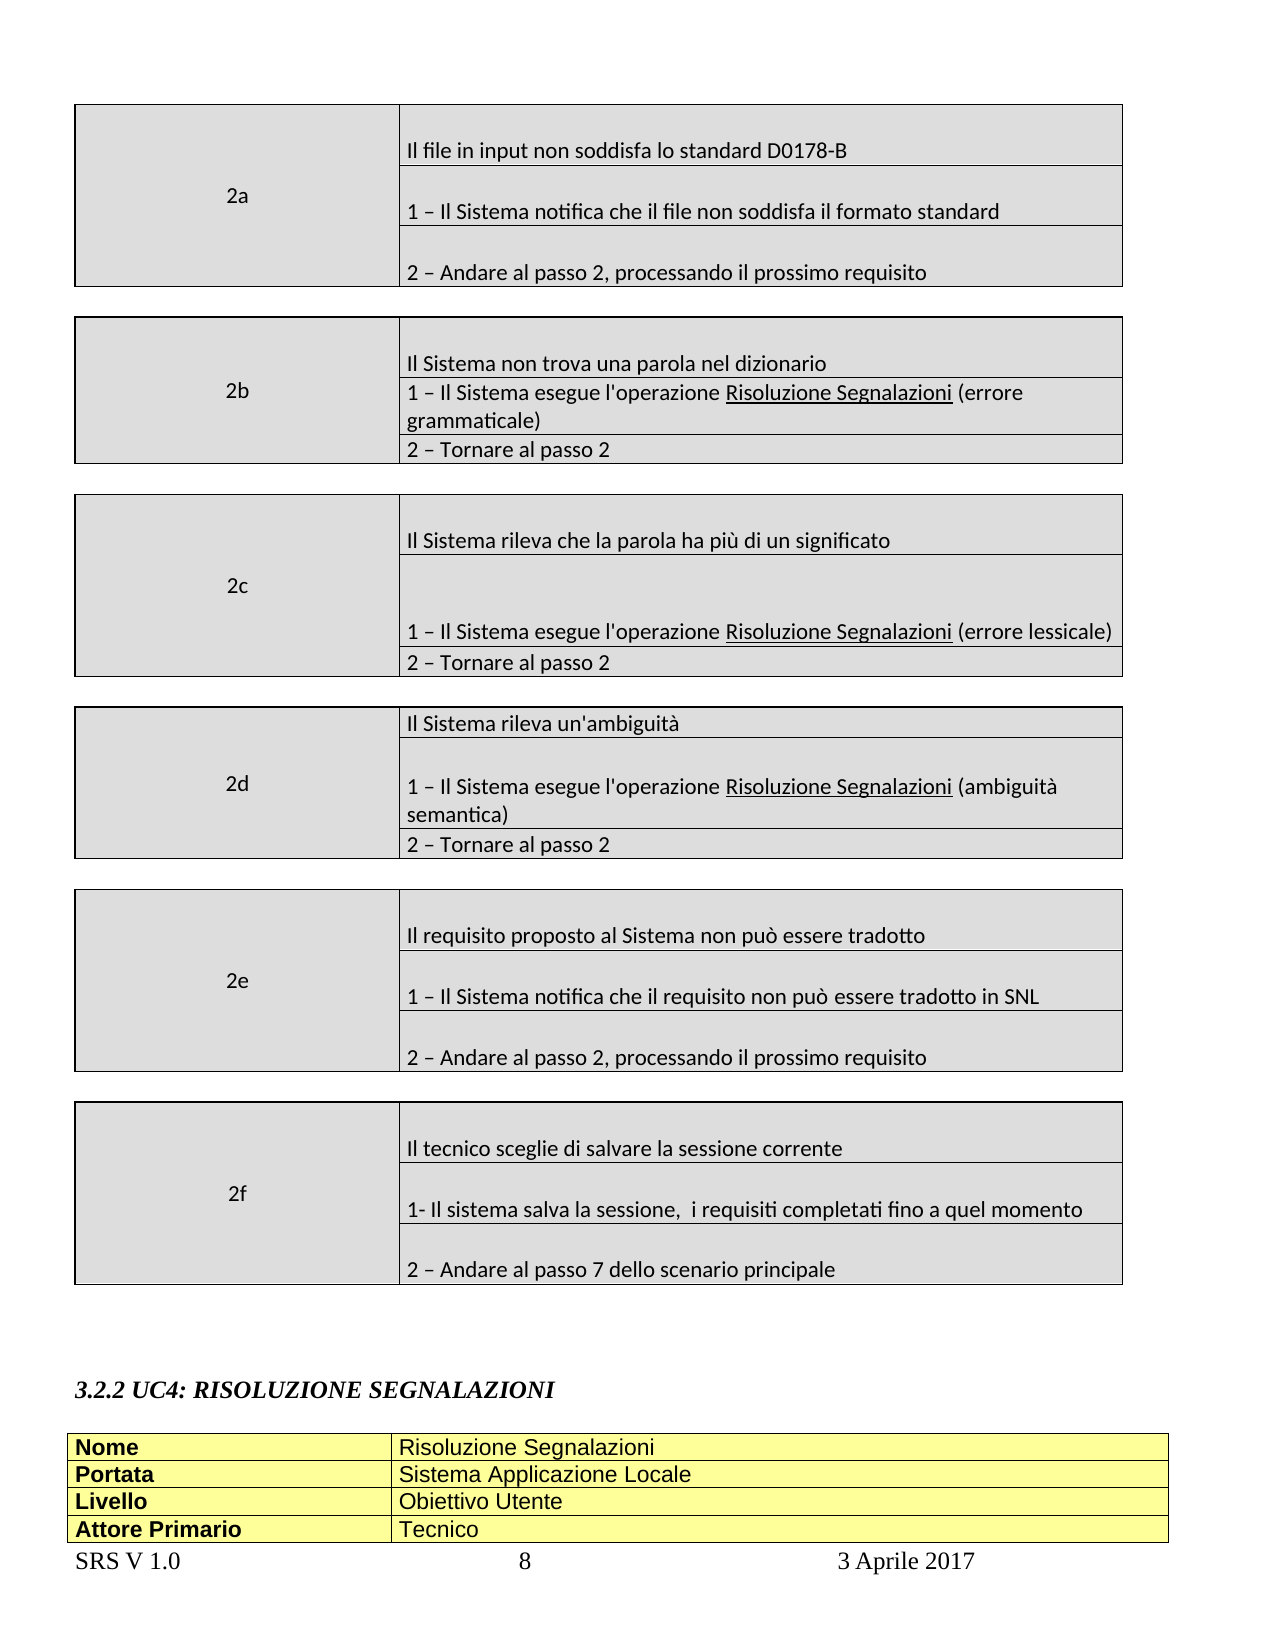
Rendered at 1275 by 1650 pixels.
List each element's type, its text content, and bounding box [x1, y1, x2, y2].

table_cell [75, 677, 399, 706]
table_cell Il Sistema rileva che la parola ha più di un significato [400, 495, 1122, 554]
table_cell 2c [76, 495, 399, 676]
table_cell Obiettivo Utente [392, 1488, 1168, 1515]
table_cell [75, 287, 399, 316]
table_cell 1 – Il Sistema notifica che il requisito non può­ essere tradotto in SNL [400, 951, 1122, 1010]
table_cell [399, 464, 1123, 494]
table_header Nome [68, 1434, 391, 1460]
table_header Risoluzione Segnalazioni [392, 1434, 1168, 1460]
table_cell [75, 859, 399, 889]
table_cell 2 – Tornare al passo 2 [400, 435, 1122, 463]
table_cell 1- Il sistema salva la sessione, i requisiti completati fino a quel momento [400, 1163, 1122, 1223]
table_cell Attore Primario [68, 1516, 391, 1542]
table_cell Il Sistema rileva un'ambiguità [400, 708, 1122, 737]
table_cell [75, 464, 399, 494]
table_cell 2 – Andare al passo 7 dello scenario principale [400, 1224, 1122, 1283]
table_cell 1 – Il Sistema esegue l'operazione Risoluzione Segnalazioni (errore grammaticale) [400, 378, 1122, 434]
table_cell 1 – Il Sistema esegue l'operazione Risoluzione Segnalazioni (errore lessicale) [400, 555, 1122, 646]
table_cell 2 – Tornare al passo 2 [400, 647, 1122, 676]
table_cell 2 – Tornare al passo 2 [400, 829, 1122, 858]
table_cell 2 – Andare al passo 2, processando il prossimo requisito [400, 1011, 1122, 1071]
subtitle 3.2.2 UC4: RISOLUZIONE SEGNALAZIONI [75, 1375, 1200, 1404]
table_cell Il file in input non soddisfa lo standard D0178-B [400, 105, 1122, 164]
table_cell Il Sistema non trova una parola nel dizionario [400, 318, 1122, 377]
table_cell 1 – Il Sistema esegue l'operazione Risoluzione Segnalazioni (ambiguità semantica) [400, 738, 1122, 828]
table_cell [399, 677, 1123, 706]
table_cell 1 – Il Sistema notifica che il file non soddisfa il formato standard [400, 166, 1122, 225]
table_cell [399, 1072, 1123, 1101]
table_cell 2f [76, 1103, 399, 1283]
table_cell 2e [76, 890, 399, 1071]
table_cell Il tecnico sceglie di salvare la sessione corrente [400, 1103, 1122, 1162]
table_cell Il requisito proposto al Sistema non può essere tradotto [400, 890, 1122, 949]
table_cell Tecnico [392, 1516, 1168, 1542]
table_cell Portata [68, 1461, 391, 1487]
table_cell [399, 287, 1123, 316]
table_cell Livello [68, 1488, 391, 1515]
table_cell 2b [76, 318, 399, 463]
table_cell Sistema Applicazione Locale [392, 1461, 1168, 1487]
table_cell 2a [76, 105, 399, 286]
table_cell [399, 859, 1123, 889]
table_cell 2 – Andare al passo 2, processando il prossimo requisito [400, 226, 1122, 286]
table_cell 2d [76, 708, 399, 858]
table_cell [75, 1072, 399, 1101]
